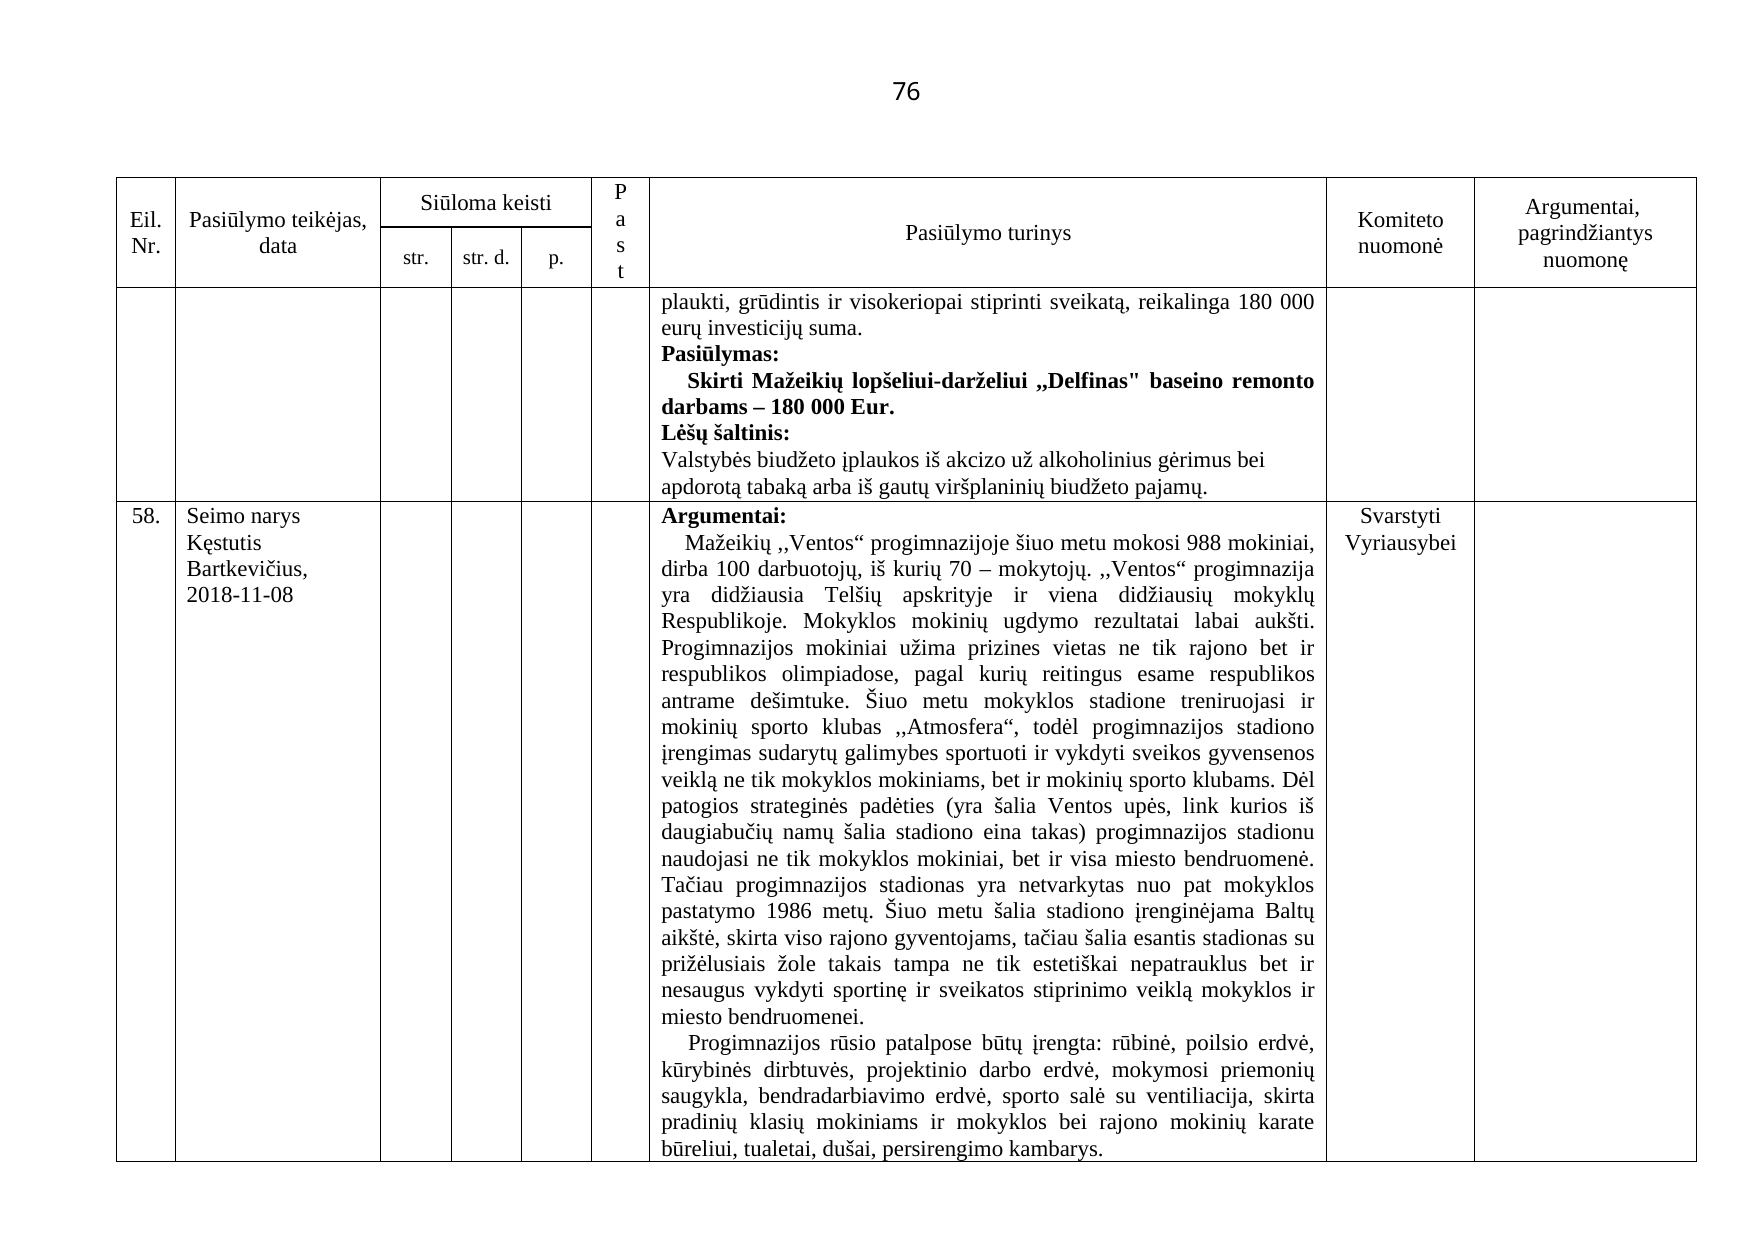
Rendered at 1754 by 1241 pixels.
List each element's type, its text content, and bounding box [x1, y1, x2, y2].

table_header Pasiūlymo teikėjas, data [176, 178, 380, 287]
table_header Argumentai, pagrindžiantys nuomonę [1475, 178, 1696, 287]
table_cell [592, 502, 649, 1161]
table_cell [1475, 288, 1696, 501]
table_cell [452, 502, 521, 1161]
table_cell Seimo narys Kęstutis Bartkevičius, 2018-11-08 [176, 502, 380, 1161]
table_header Siūloma keisti [381, 178, 591, 226]
table_cell [1475, 502, 1696, 1161]
table_header Eil. Nr. [117, 178, 175, 287]
table_cell str. [381, 228, 451, 287]
table_cell plaukti, grūdintis ir visokeriopai stiprinti sveikatą, reikalinga 180 000 eurų investicijų suma. Pasiūlymas: Skirti Mažeikių lopšeliui-darželiui ,,Delfinas" baseino remonto darbams – 180 000 Eur. Lėšų šaltinis: Valstybės biudžeto įplaukos iš akcizo už alkoholinius gėrimus bei apdorotą tabaką arba iš gautų viršplaninių biudžeto pajamų. [650, 288, 1326, 501]
table_cell 58. [117, 502, 175, 1161]
table_cell [117, 288, 175, 501]
table_cell [592, 288, 649, 501]
table_cell [381, 502, 451, 1161]
table_cell [452, 288, 521, 501]
table_cell str. d. [452, 228, 521, 287]
table_cell [176, 288, 380, 501]
table_cell [522, 288, 591, 501]
table_header Pastabos [592, 178, 649, 287]
table_cell p. [522, 228, 591, 287]
table_cell [522, 502, 591, 1161]
table_cell [1327, 288, 1474, 501]
table_cell Svarstyti Vyriausybei [1327, 502, 1474, 1161]
table_cell [381, 288, 451, 501]
table_cell Argumentai: Mažeikių ,,Ventos“ progimnazijoje šiuo metu mokosi 988 mokiniai, dirba 100 darbuotojų, iš kurių 70 – mokytojų. ,,Ventos“ progimnazija yra didžiausia Telšių apskrityje ir viena didžiausių mokyklų Respublikoje. Mokyklos mokinių ugdymo rezultatai labai aukšti. Progimnazijos mokiniai užima prizines vietas ne tik rajono bet ir respublikos olimpiadose, pagal kurių reitingus esame respublikos antrame dešimtuke. Šiuo metu mokyklos stadione treniruojasi ir mokinių sporto klubas ,,Atmosfera“, todėl progimnazijos stadiono įrengimas sudarytų galimybes sportuoti ir vykdyti sveikos gyvensenos veiklą ne tik mokyklos mokiniams, bet ir mokinių sporto klubams. Dėl patogios strateginės padėties (yra šalia Ventos upės, link kurios iš daugiabučių namų šalia stadiono eina takas) progimnazijos stadionu naudojasi ne tik mokyklos mokiniai, bet ir visa miesto bendruomenė. Tačiau progimnazijos stadionas yra netvarkytas nuo pat mokyklos pastatymo 1986 metų. Šiuo metu šalia stadiono įrenginėjama Baltų aikštė, skirta viso rajono gyventojams, tačiau šalia esantis stadionas su prižėlusiais žole takais tampa ne tik estetiškai nepatrauklus bet ir nesaugus vykdyti sportinę ir sveikatos stiprinimo veiklą mokyklos ir miesto bendruomenei. Progimnazijos rūsio patalpose būtų įrengta: rūbinė, poilsio erdvė, kūrybinės dirbtuvės, projektinio darbo erdvė, mokymosi priemonių saugykla, bendradarbiavimo erdvė, sporto salė su ventiliacija, skirta pradinių klasių mokiniams ir mokyklos bei rajono mokinių karate būreliui, tualetai, dušai, persirengimo kambarys. [650, 502, 1326, 1161]
table_header Pasiūlymo turinys [650, 178, 1326, 287]
table_header Komiteto nuomonė [1327, 178, 1474, 287]
